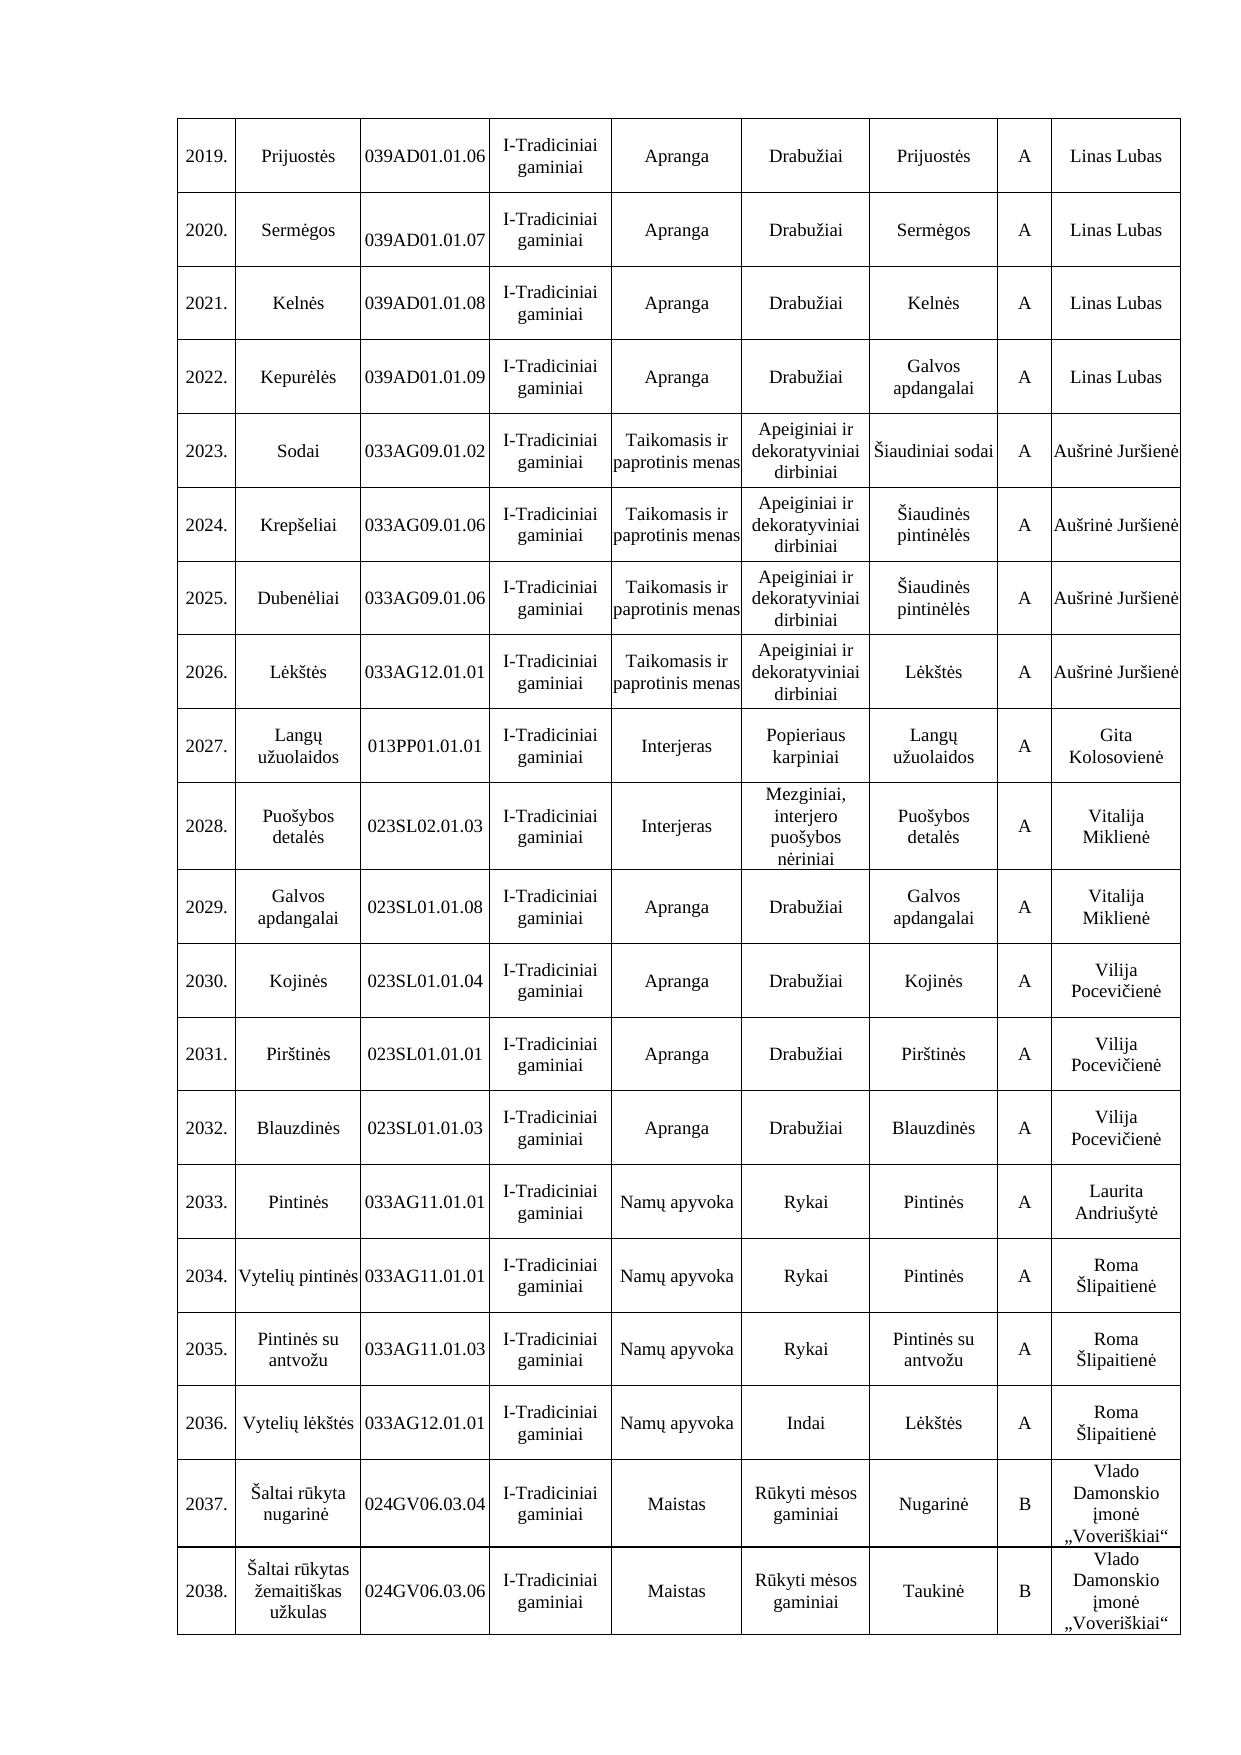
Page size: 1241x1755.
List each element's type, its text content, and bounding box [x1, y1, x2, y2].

table_cell A [998, 1018, 1051, 1090]
table_cell 039AD01.01.09 [361, 340, 489, 413]
table_cell Aušrinė Juršienė [1052, 488, 1180, 561]
table_cell Aušrinė Juršienė [1052, 635, 1180, 708]
table_cell Pintinės su antvožu [870, 1313, 997, 1385]
table_cell A [998, 193, 1051, 266]
table_cell Interjeras [612, 709, 741, 782]
table_cell Pintinės [236, 1165, 360, 1238]
table_cell Apranga [612, 1091, 741, 1164]
table_cell Šaltai rūkyta nugarinė [236, 1460, 360, 1546]
table_cell A [998, 1165, 1051, 1238]
table_cell Apeiginiai ir dekoratyviniai dirbiniai [742, 562, 869, 634]
table_cell B [998, 1460, 1051, 1546]
table_cell I-Tradiciniai gaminiai [490, 562, 611, 634]
table_cell A [998, 340, 1051, 413]
table_cell I-Tradiciniai gaminiai [490, 709, 611, 782]
table_cell 024GV06.03.06 [361, 1548, 489, 1634]
table_cell Pintinės su antvožu [236, 1313, 360, 1385]
table_cell Sermėgos [236, 193, 360, 266]
table_cell Namų apyvoka [612, 1239, 741, 1312]
table_cell 2024. [178, 488, 235, 561]
table_cell A [998, 635, 1051, 708]
table_cell Lėkštės [870, 1386, 997, 1459]
table_cell Vytelių pintinės [236, 1239, 360, 1312]
table_cell Apranga [612, 870, 741, 943]
table_cell Prijuostės [236, 119, 360, 192]
table_cell Vlado Damonskio įmonė „Voveriškiai“ [1052, 1460, 1180, 1546]
table_cell I-Tradiciniai gaminiai [490, 783, 611, 869]
table_cell Taikomasis ir paprotinis menas [612, 562, 741, 634]
table_cell Sodai [236, 414, 360, 487]
table_cell Apranga [612, 340, 741, 413]
table_cell I-Tradiciniai gaminiai [490, 1548, 611, 1634]
table_cell Rūkyti mėsos gaminiai [742, 1548, 869, 1634]
table_cell A [998, 709, 1051, 782]
table_cell I-Tradiciniai gaminiai [490, 1018, 611, 1090]
table_cell Galvos apdangalai [870, 870, 997, 943]
table_cell I-Tradiciniai gaminiai [490, 1386, 611, 1459]
table_cell 033AG09.01.02 [361, 414, 489, 487]
table_cell Roma Šlipaitienė [1052, 1313, 1180, 1385]
table_cell 2026. [178, 635, 235, 708]
table_cell 2032. [178, 1091, 235, 1164]
table_cell Rykai [742, 1313, 869, 1385]
table_cell 013PP01.01.01 [361, 709, 489, 782]
table_cell I-Tradiciniai gaminiai [490, 488, 611, 561]
table_cell A [998, 488, 1051, 561]
table_cell 2022. [178, 340, 235, 413]
table_cell Vitalija Miklienė [1052, 870, 1180, 943]
table_cell 2021. [178, 267, 235, 339]
table_cell Taukinė [870, 1548, 997, 1634]
table_cell 033AG11.01.01 [361, 1165, 489, 1238]
table_cell Namų apyvoka [612, 1165, 741, 1238]
table_cell Galvos apdangalai [236, 870, 360, 943]
table_cell Pintinės [870, 1165, 997, 1238]
table_cell 2033. [178, 1165, 235, 1238]
table_cell Laurita Andriušytė [1052, 1165, 1180, 1238]
table_cell Langų užuolaidos [870, 709, 997, 782]
table_cell Popieriaus karpiniai [742, 709, 869, 782]
table_cell Kelnės [236, 267, 360, 339]
table_cell 2037. [178, 1460, 235, 1546]
table_cell Aušrinė Juršienė [1052, 562, 1180, 634]
table_cell 2019. [178, 119, 235, 192]
table_cell Blauzdinės [236, 1091, 360, 1164]
table_cell Pirštinės [870, 1018, 997, 1090]
table_cell Apranga [612, 944, 741, 1017]
table_cell Apranga [612, 1018, 741, 1090]
table_cell Taikomasis ir paprotinis menas [612, 635, 741, 708]
table_cell 2029. [178, 870, 235, 943]
table_cell Linas Lubas [1052, 340, 1180, 413]
table_cell Vilija Pocevičienė [1052, 944, 1180, 1017]
table_cell 023SL01.01.01 [361, 1018, 489, 1090]
table_cell Namų apyvoka [612, 1313, 741, 1385]
table_cell I-Tradiciniai gaminiai [490, 340, 611, 413]
table_cell A [998, 267, 1051, 339]
table_cell 2025. [178, 562, 235, 634]
table_cell 2028. [178, 783, 235, 869]
table_cell Prijuostės [870, 119, 997, 192]
table_cell Taikomasis ir paprotinis menas [612, 488, 741, 561]
table_cell Interjeras [612, 783, 741, 869]
table_cell Linas Lubas [1052, 193, 1180, 266]
table_cell 039AD01.01.07 [361, 193, 489, 266]
table_cell 2035. [178, 1313, 235, 1385]
table_cell 023SL01.01.04 [361, 944, 489, 1017]
table_cell A [998, 119, 1051, 192]
table_cell Galvos apdangalai [870, 340, 997, 413]
table_cell Drabužiai [742, 193, 869, 266]
table_cell Šiaudinės pintinėlės [870, 562, 997, 634]
table_cell A [998, 1386, 1051, 1459]
table_cell 2020. [178, 193, 235, 266]
table_cell Krepšeliai [236, 488, 360, 561]
table_cell Maistas [612, 1548, 741, 1634]
table_cell Sermėgos [870, 193, 997, 266]
table_cell A [998, 1091, 1051, 1164]
table_cell 039AD01.01.06 [361, 119, 489, 192]
table_cell A [998, 562, 1051, 634]
table_cell Indai [742, 1386, 869, 1459]
table_cell 033AG11.01.01 [361, 1239, 489, 1312]
table_cell A [998, 414, 1051, 487]
table_cell 023SL01.01.03 [361, 1091, 489, 1164]
table_cell Puošybos detalės [870, 783, 997, 869]
table_cell Nugarinė [870, 1460, 997, 1546]
table_cell 2038. [178, 1548, 235, 1634]
table_cell Langų užuolaidos [236, 709, 360, 782]
table_cell Namų apyvoka [612, 1386, 741, 1459]
table_cell 033AG09.01.06 [361, 562, 489, 634]
table_cell A [998, 870, 1051, 943]
table_cell Aušrinė Juršienė [1052, 414, 1180, 487]
table_cell 2031. [178, 1018, 235, 1090]
table_cell Vilija Pocevičienė [1052, 1018, 1180, 1090]
table_cell A [998, 783, 1051, 869]
table_cell Drabužiai [742, 340, 869, 413]
table_cell Apeiginiai ir dekoratyviniai dirbiniai [742, 488, 869, 561]
table_cell I-Tradiciniai gaminiai [490, 1239, 611, 1312]
table_cell Drabužiai [742, 870, 869, 943]
table_cell 033AG12.01.01 [361, 635, 489, 708]
table_cell Šaltai rūkytas žemaitiškas užkulas [236, 1548, 360, 1634]
table_cell 024GV06.03.04 [361, 1460, 489, 1546]
table_cell Pintinės [870, 1239, 997, 1312]
table_cell 023SL02.01.03 [361, 783, 489, 869]
table_cell Apeiginiai ir dekoratyviniai dirbiniai [742, 414, 869, 487]
table_cell 2023. [178, 414, 235, 487]
table_cell Blauzdinės [870, 1091, 997, 1164]
table_cell A [998, 1239, 1051, 1312]
table_cell Pirštinės [236, 1018, 360, 1090]
table_cell Rykai [742, 1239, 869, 1312]
table_cell 039AD01.01.08 [361, 267, 489, 339]
table_cell Drabužiai [742, 267, 869, 339]
table_cell I-Tradiciniai gaminiai [490, 870, 611, 943]
table_cell I-Tradiciniai gaminiai [490, 1313, 611, 1385]
table_cell Taikomasis ir paprotinis menas [612, 414, 741, 487]
table_cell Dubenėliai [236, 562, 360, 634]
table_cell Roma Šlipaitienė [1052, 1239, 1180, 1312]
table_cell 033AG11.01.03 [361, 1313, 489, 1385]
table_cell Drabužiai [742, 1018, 869, 1090]
table_cell I-Tradiciniai gaminiai [490, 414, 611, 487]
table_cell Apranga [612, 119, 741, 192]
table_cell Drabužiai [742, 1091, 869, 1164]
table_cell I-Tradiciniai gaminiai [490, 944, 611, 1017]
table_cell Vytelių lėkštės [236, 1386, 360, 1459]
table_cell Drabužiai [742, 944, 869, 1017]
table_cell Linas Lubas [1052, 119, 1180, 192]
table_cell A [998, 1313, 1051, 1385]
table_cell I-Tradiciniai gaminiai [490, 267, 611, 339]
table_cell Vlado Damonskio įmonė „Voveriškiai“ [1052, 1548, 1180, 1634]
table_cell A [998, 944, 1051, 1017]
table_cell Rūkyti mėsos gaminiai [742, 1460, 869, 1546]
table_cell Kojinės [236, 944, 360, 1017]
table_cell Kelnės [870, 267, 997, 339]
table_cell 033AG09.01.06 [361, 488, 489, 561]
table_cell Apranga [612, 267, 741, 339]
table_cell 023SL01.01.08 [361, 870, 489, 943]
table_cell I-Tradiciniai gaminiai [490, 193, 611, 266]
table_cell Roma Šlipaitienė [1052, 1386, 1180, 1459]
table_cell Puošybos detalės [236, 783, 360, 869]
table_cell 2036. [178, 1386, 235, 1459]
table_cell Drabužiai [742, 119, 869, 192]
table_cell Apeiginiai ir dekoratyviniai dirbiniai [742, 635, 869, 708]
table_cell Gita Kolosovienė [1052, 709, 1180, 782]
table_cell Šiaudinės pintinėlės [870, 488, 997, 561]
table_cell Vilija Pocevičienė [1052, 1091, 1180, 1164]
table_cell I-Tradiciniai gaminiai [490, 1460, 611, 1546]
table_cell Apranga [612, 193, 741, 266]
table_cell I-Tradiciniai gaminiai [490, 1165, 611, 1238]
table_cell Rykai [742, 1165, 869, 1238]
table_cell I-Tradiciniai gaminiai [490, 635, 611, 708]
table_cell Mezginiai, interjero puošybos nėriniai [742, 783, 869, 869]
table_cell I-Tradiciniai gaminiai [490, 1091, 611, 1164]
table_cell 2027. [178, 709, 235, 782]
table_cell B [998, 1548, 1051, 1634]
table_cell Vitalija Miklienė [1052, 783, 1180, 869]
table_cell Lėkštės [236, 635, 360, 708]
table_cell Linas Lubas [1052, 267, 1180, 339]
table_cell Kepurėlės [236, 340, 360, 413]
table_cell I-Tradiciniai gaminiai [490, 119, 611, 192]
table_cell Lėkštės [870, 635, 997, 708]
table_cell Šiaudiniai sodai [870, 414, 997, 487]
table_cell 2034. [178, 1239, 235, 1312]
table_cell 2030. [178, 944, 235, 1017]
table_cell Kojinės [870, 944, 997, 1017]
table_cell 033AG12.01.01 [361, 1386, 489, 1459]
table_cell Maistas [612, 1460, 741, 1546]
